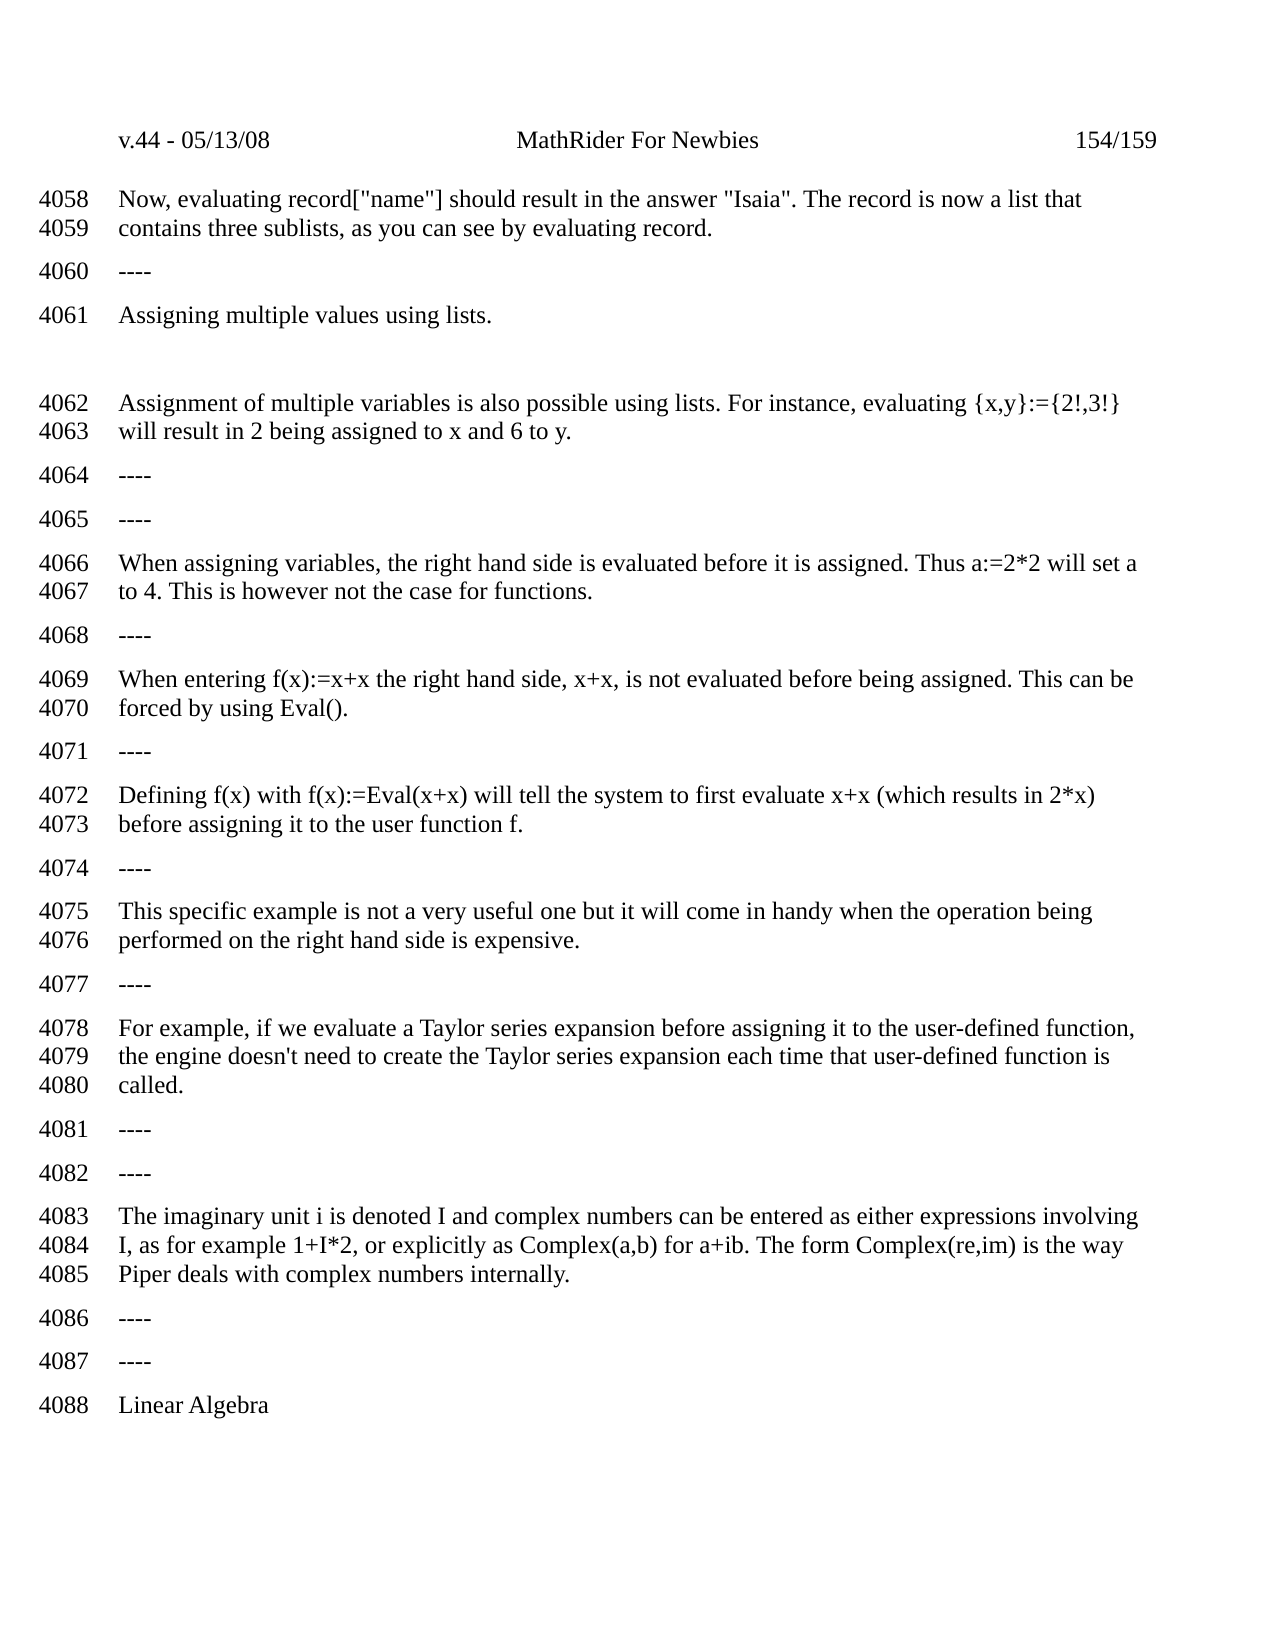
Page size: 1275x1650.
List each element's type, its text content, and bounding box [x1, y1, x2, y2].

text ---- [118, 256, 1157, 285]
text ---- [118, 853, 1157, 881]
text ---- [118, 1303, 1157, 1331]
text When assigning variables, the right hand side is evaluated before it is assigned. Thus a:=2*2 will set a to 4. This is however not the case for functions. [118, 548, 1157, 605]
text Defining f(x) with f(x):=Eval(x+x) will tell the system to first evaluate x+x (which results in 2*x) before assigning it to the user function f. [118, 780, 1157, 838]
text ---- [118, 1158, 1157, 1186]
text ---- [118, 460, 1157, 489]
text Linear Algebra [118, 1390, 1157, 1419]
text When entering f(x):=x+x the right hand side, x+x, is not evaluated before being assigned. This can be forced by using Eval(). [118, 664, 1157, 721]
text Assigning multiple values using lists. [118, 300, 1157, 329]
text ---- [118, 1346, 1157, 1375]
text ---- [118, 969, 1157, 998]
text Now, evaluating record["name"] should result in the answer "Isaia". The record is now a list that contains three sublists, as you can see by evaluating record. [118, 184, 1157, 241]
text The imaginary unit i is denoted I and complex numbers can be entered as either expressions involving I, as for example 1+I*2, or explicitly as Complex(a,b) for a+ib. The form Complex(re,im) is the way Piper deals with complex numbers internally. [118, 1201, 1157, 1288]
text Assignment of multiple variables is also possible using lists. For instance, evaluating {x,y}:={2!,3!} will result in 2 being assigned to x and 6 to y. [118, 388, 1157, 445]
text ---- [118, 620, 1157, 649]
text This specific example is not a very useful one but it will come in handy when the operation being performed on the right hand side is expensive. [118, 896, 1157, 954]
text ---- [118, 736, 1157, 765]
text ---- [118, 504, 1157, 533]
text For example, if we evaluate a Taylor series expansion before assigning it to the user-defined function, the engine doesn't need to create the Taylor series expansion each time that user-defined function is called. [118, 1013, 1157, 1099]
text ---- [118, 1114, 1157, 1143]
